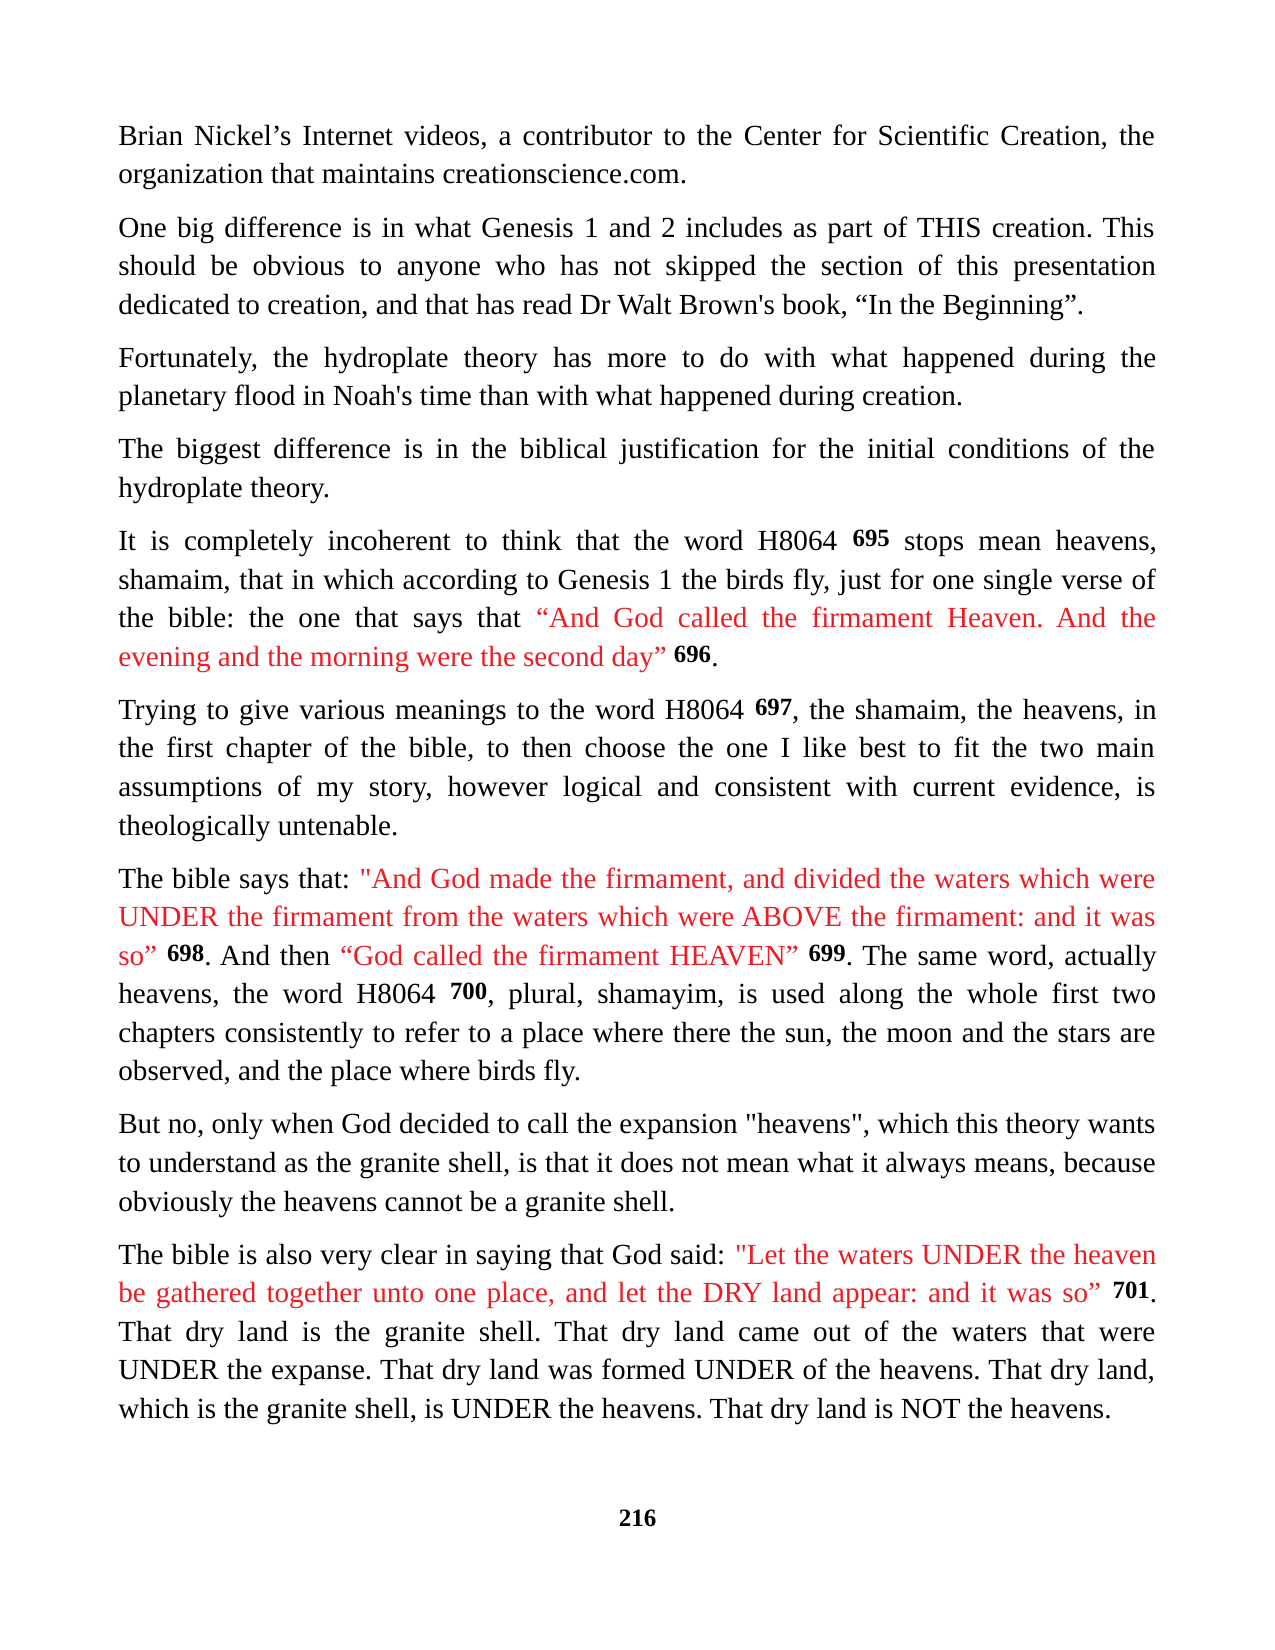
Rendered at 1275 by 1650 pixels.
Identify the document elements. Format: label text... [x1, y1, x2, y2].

text It is completely incoherent to think that the word H8064 stops mean heavens, shamaim, that in which according to Genesis 1 the birds fly, just for one single verse of the bible: the one that says that “And God called the firmament Heaven. And the evening and the morning were the second day” . [118, 523, 1157, 672]
text The bible is also very clear in saying that God said: "Let the waters UNDER the heaven be gathered together unto one place, and let the DRY land appear: and it was so” . That dry land is the granite shell. That dry land came out of the waters that were UNDER the expanse. That dry land was formed UNDER of the heavens. That dry land, which is the granite shell, is UNDER the heavens. That dry land is NOT the heavens. [118, 1237, 1157, 1424]
text One big difference is in what Genesis 1 and 2 includes as part of THIS creation. This should be obvious to anyone who has not skipped the section of this presentation dedicated to creation, and that has read Dr Walt Brown's book, “In the Beginning”. [118, 210, 1157, 320]
text Trying to give various meanings to the word H8064 , the shamaim, the heavens, in the first chapter of the bible, to then choose the one I like best to fit the two main assumptions of my story, however logical and consistent with current evidence, is theologically untenable. [118, 692, 1157, 841]
text The biggest difference is in the biblical justification for the initial conditions of the hydroplate theory. [118, 432, 1157, 504]
text Brian Nickel’s Internet videos, a contributor to the Center for Scientific Creation, the organization that maintains creationscience.com. [118, 118, 1157, 190]
text Fortunately, the hydroplate theory has more to do with what happened during the planetary flood in Noah's time than with what happened during creation. [118, 340, 1157, 412]
text The bible says that: "And God made the firmament, and divided the waters which were UNDER the firmament from the waters which were ABOVE the firmament: and it was so” . And then “God called the firmament HEAVEN” . The same word, actually heavens, the word H8064 , plural, shamayim, is used along the whole first two chapters consistently to refer to a place where there the sun, the moon and the stars are observed, and the place where birds fly. [118, 861, 1157, 1087]
text But no, only when God decided to call the expansion "heavens", which this theory wants to understand as the granite shell, is that it does not mean what it always means, because obviously the heavens cannot be a granite shell. [118, 1107, 1157, 1217]
